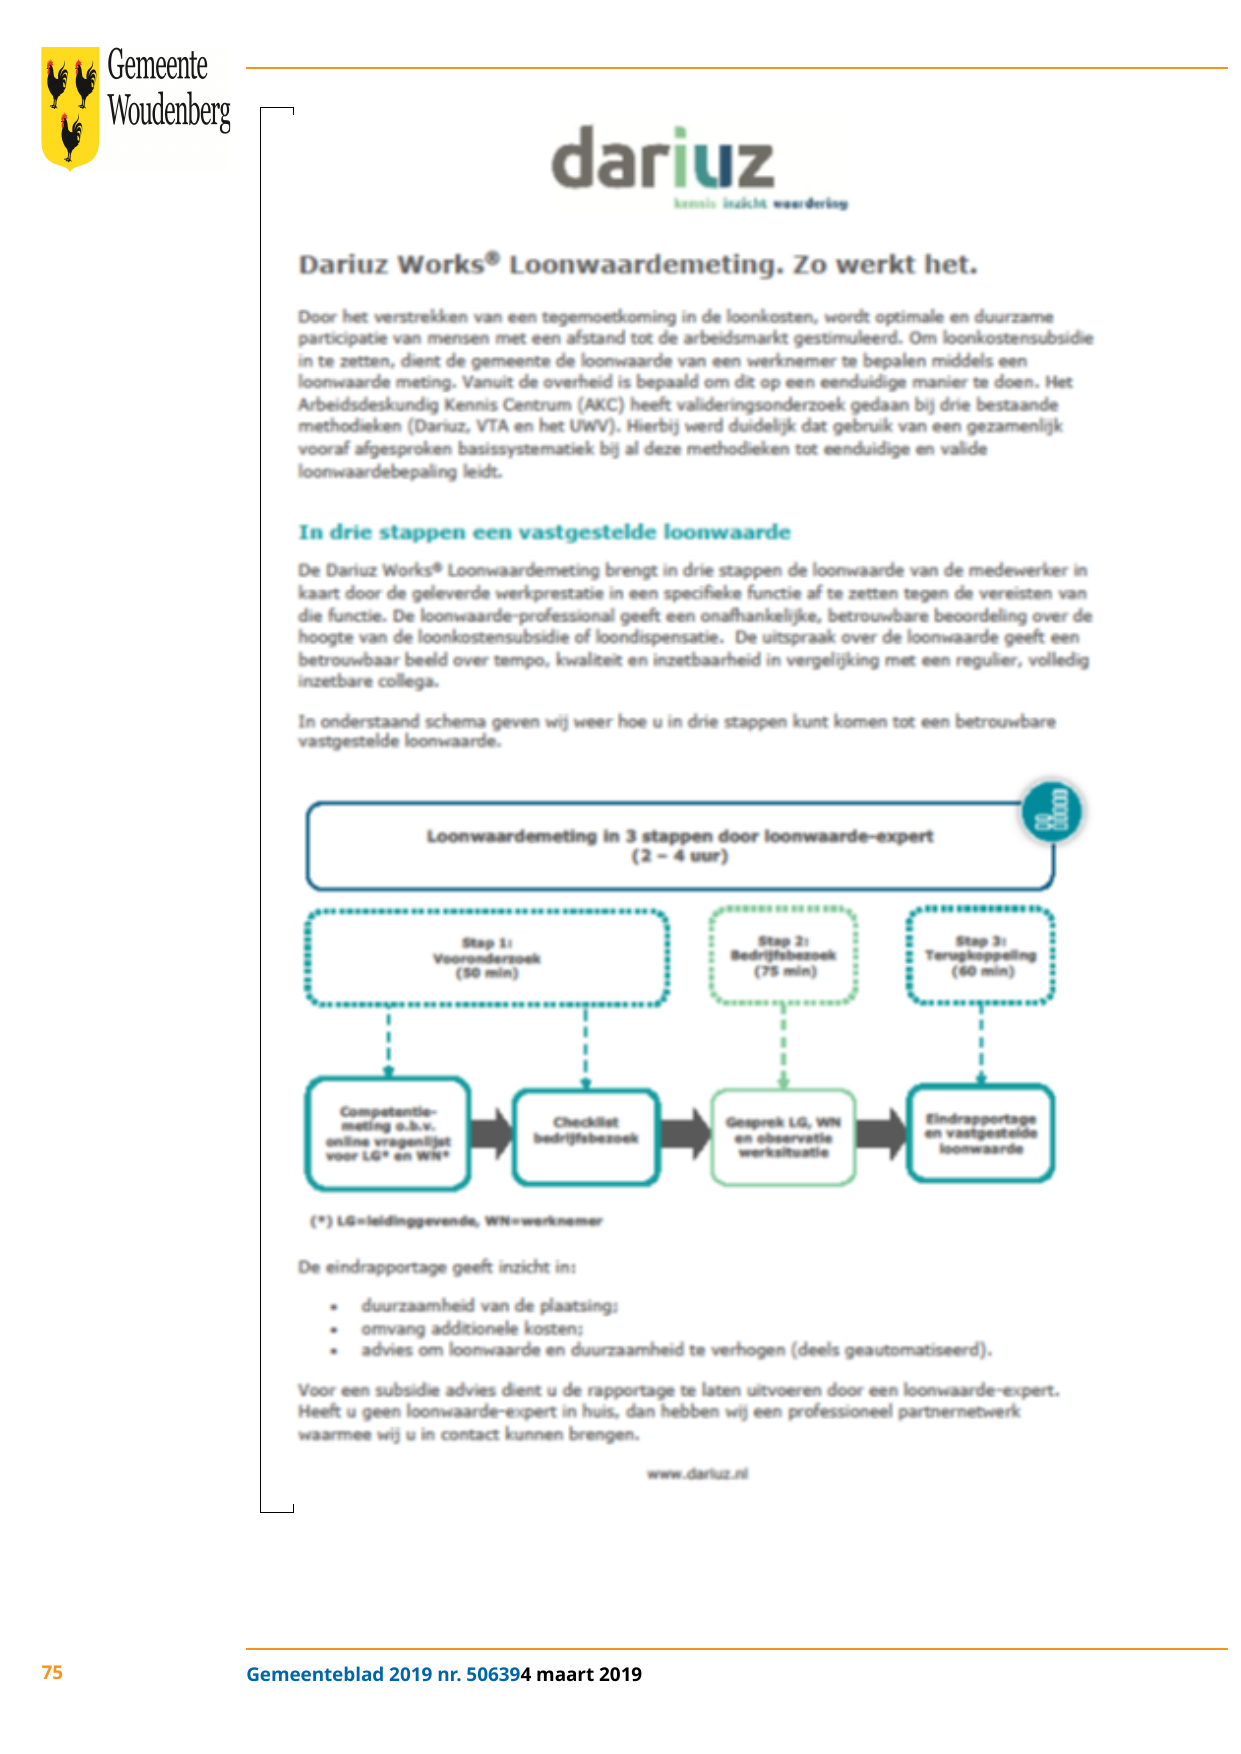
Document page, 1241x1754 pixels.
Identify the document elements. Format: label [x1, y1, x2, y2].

picture [41, 47, 231, 172]
picture [268, 115, 1112, 1504]
